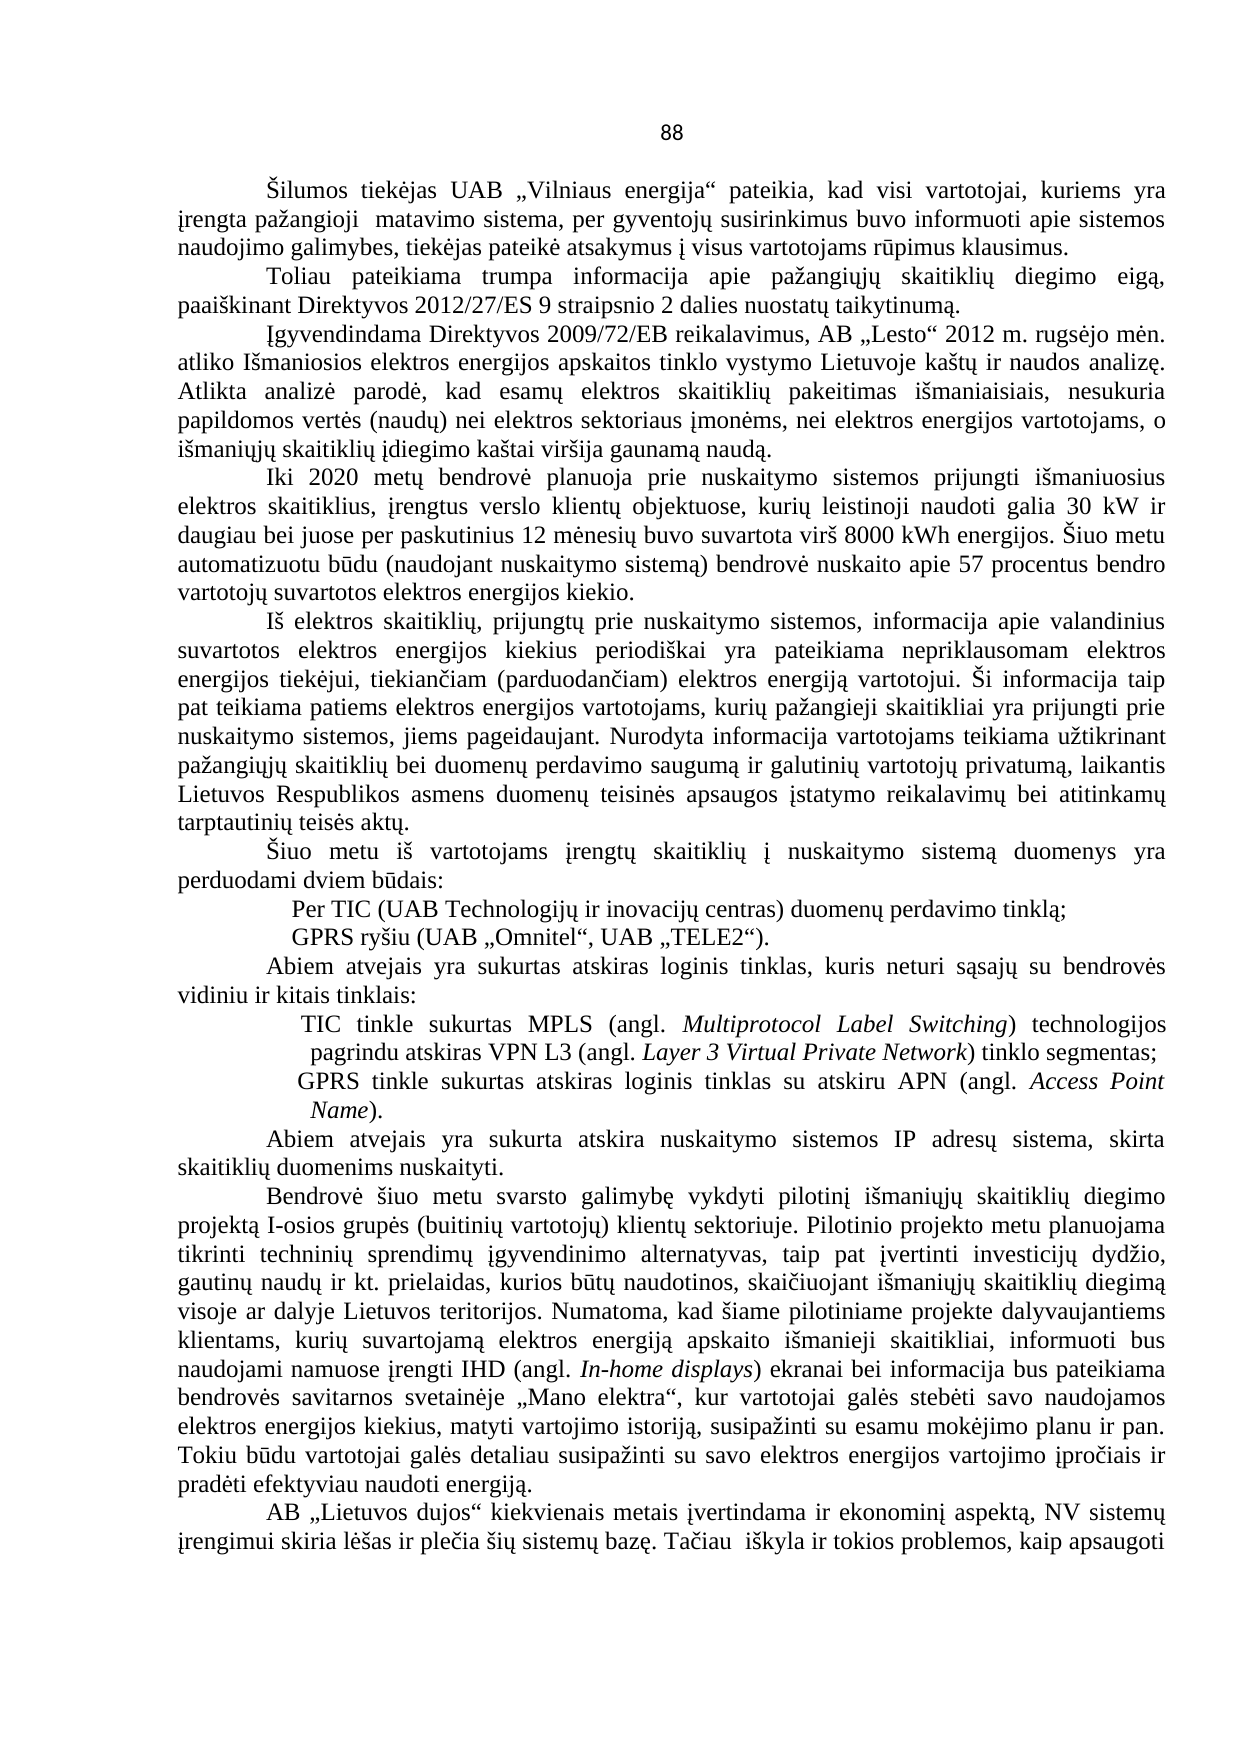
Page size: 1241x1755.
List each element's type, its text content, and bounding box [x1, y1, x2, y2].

text  GPRS tinkle sukurtas atskiras loginis tinklas su atskiru APN (angl. Access Point Name). [266, 1066, 1166, 1124]
text  Per TIC (UAB Technologijų ir inovacijų centras) duomenų perdavimo tinklą; [266, 894, 1166, 922]
text Abiem atvejais yra sukurta atskira nuskaitymo sistemos IP adresų sistema, skirta skaitiklių duomenims nuskaityti. [177, 1124, 1166, 1181]
text Toliau pateikiama trumpa informacija apie pažangiųjų skaitiklių diegimo eigą, paaiškinant Direktyvos 2012/27/ES 9 straipsnio 2 dalies nuostatų taikytinumą. [177, 261, 1166, 319]
text AB „Lietuvos dujos“ kiekvienais metais įvertindama ir ekonominį aspektą, NV sistemų įrengimui skiria lėšas ir plečia šių sistemų bazę. Tačiau iškyla ir tokios problemos, kaip apsaugoti [177, 1497, 1166, 1555]
text Abiem atvejais yra sukurtas atskiras loginis tinklas, kuris neturi sąsajų su bendrovės vidiniu ir kitais tinklais: [177, 951, 1166, 1009]
text Iki 2020 metų bendrovė planuoja prie nuskaitymo sistemos prijungti išmaniuosius elektros skaitiklius, įrengtus verslo klientų objektuose, kurių leistinoji naudoti galia 30 kW ir daugiau bei juose per paskutinius 12 mėnesių buvo suvartota virš 8000 kWh energijos. Šiuo metu automatizuotu būdu (naudojant nuskaitymo sistemą) bendrovė nuskaito apie 57 procentus bendro vartotojų suvartotos elektros energijos kiekio. [177, 462, 1166, 606]
text  GPRS ryšiu (UAB „Omnitel“, UAB „TELE2“). [266, 922, 1166, 951]
text Šiuo metu iš vartotojams įrengtų skaitiklių į nuskaitymo sistemą duomenys yra perduodami dviem būdais: [177, 836, 1166, 894]
text Bendrovė šiuo metu svarsto galimybę vykdyti pilotinį išmaniųjų skaitiklių diegimo projektą I-osios grupės (buitinių vartotojų) klientų sektoriuje. Pilotinio projekto metu planuojama tikrinti techninių sprendimų įgyvendinimo alternatyvas, taip pat įvertinti investicijų dydžio, gautinų naudų ir kt. prielaidas, kurios būtų naudotinos, skaičiuojant išmaniųjų skaitiklių diegimą visoje ar dalyje Lietuvos teritorijos. Numatoma, kad šiame pilotiniame projekte dalyvaujantiems klientams, kurių suvartojamą elektros energiją apskaito išmanieji skaitikliai, informuoti bus naudojami namuose įrengti IHD (angl. In-home displays) ekranai bei informacija bus pateikiama bendrovės savitarnos svetainėje „Mano elektra“, kur vartotojai galės stebėti savo naudojamos elektros energijos kiekius, matyti vartojimo istoriją, susipažinti su esamu mokėjimo planu ir pan. Tokiu būdu vartotojai galės detaliau susipažinti su savo elektros energijos vartojimo įpročiais ir pradėti efektyviau naudoti energiją. [177, 1181, 1166, 1497]
text Iš elektros skaitiklių, prijungtų prie nuskaitymo sistemos, informacija apie valandinius suvartotos elektros energijos kiekius periodiškai yra pateikiama nepriklausomam elektros energijos tiekėjui, tiekiančiam (parduodančiam) elektros energiją vartotojui. Ši informacija taip pat teikiama patiems elektros energijos vartotojams, kurių pažangieji skaitikliai yra prijungti prie nuskaitymo sistemos, jiems pageidaujant. Nurodyta informacija vartotojams teikiama užtikrinant pažangiųjų skaitiklių bei duomenų perdavimo saugumą ir galutinių vartotojų privatumą, laikantis Lietuvos Respublikos asmens duomenų teisinės apsaugos įstatymo reikalavimų bei atitinkamų tarptautinių teisės aktų. [177, 606, 1166, 836]
text  TIC tinkle sukurtas MPLS (angl. Multiprotocol Label Switching) technologijos pagrindu atskiras VPN L3 (angl. Layer 3 Virtual Private Network) tinklo segmentas; [266, 1009, 1166, 1066]
text Įgyvendindama Direktyvos 2009/72/EB reikalavimus, AB „Lesto“ 2012 m. rugsėjo mėn. atliko Išmaniosios elektros energijos apskaitos tinklo vystymo Lietuvoje kaštų ir naudos analizę. Atlikta analizė parodė, kad esamų elektros skaitiklių pakeitimas išmaniaisiais, nesukuria papildomos vertės (naudų) nei elektros sektoriaus įmonėms, nei elektros energijos vartotojams, o išmaniųjų skaitiklių įdiegimo kaštai viršija gaunamą naudą. [177, 319, 1166, 462]
text Šilumos tiekėjas UAB „Vilniaus energija“ pateikia, kad visi vartotojai, kuriems yra įrengta pažangioji matavimo sistema, per gyventojų susirinkimus buvo informuoti apie sistemos naudojimo galimybes, tiekėjas pateikė atsakymus į visus vartotojams rūpimus klausimus. [177, 175, 1166, 261]
